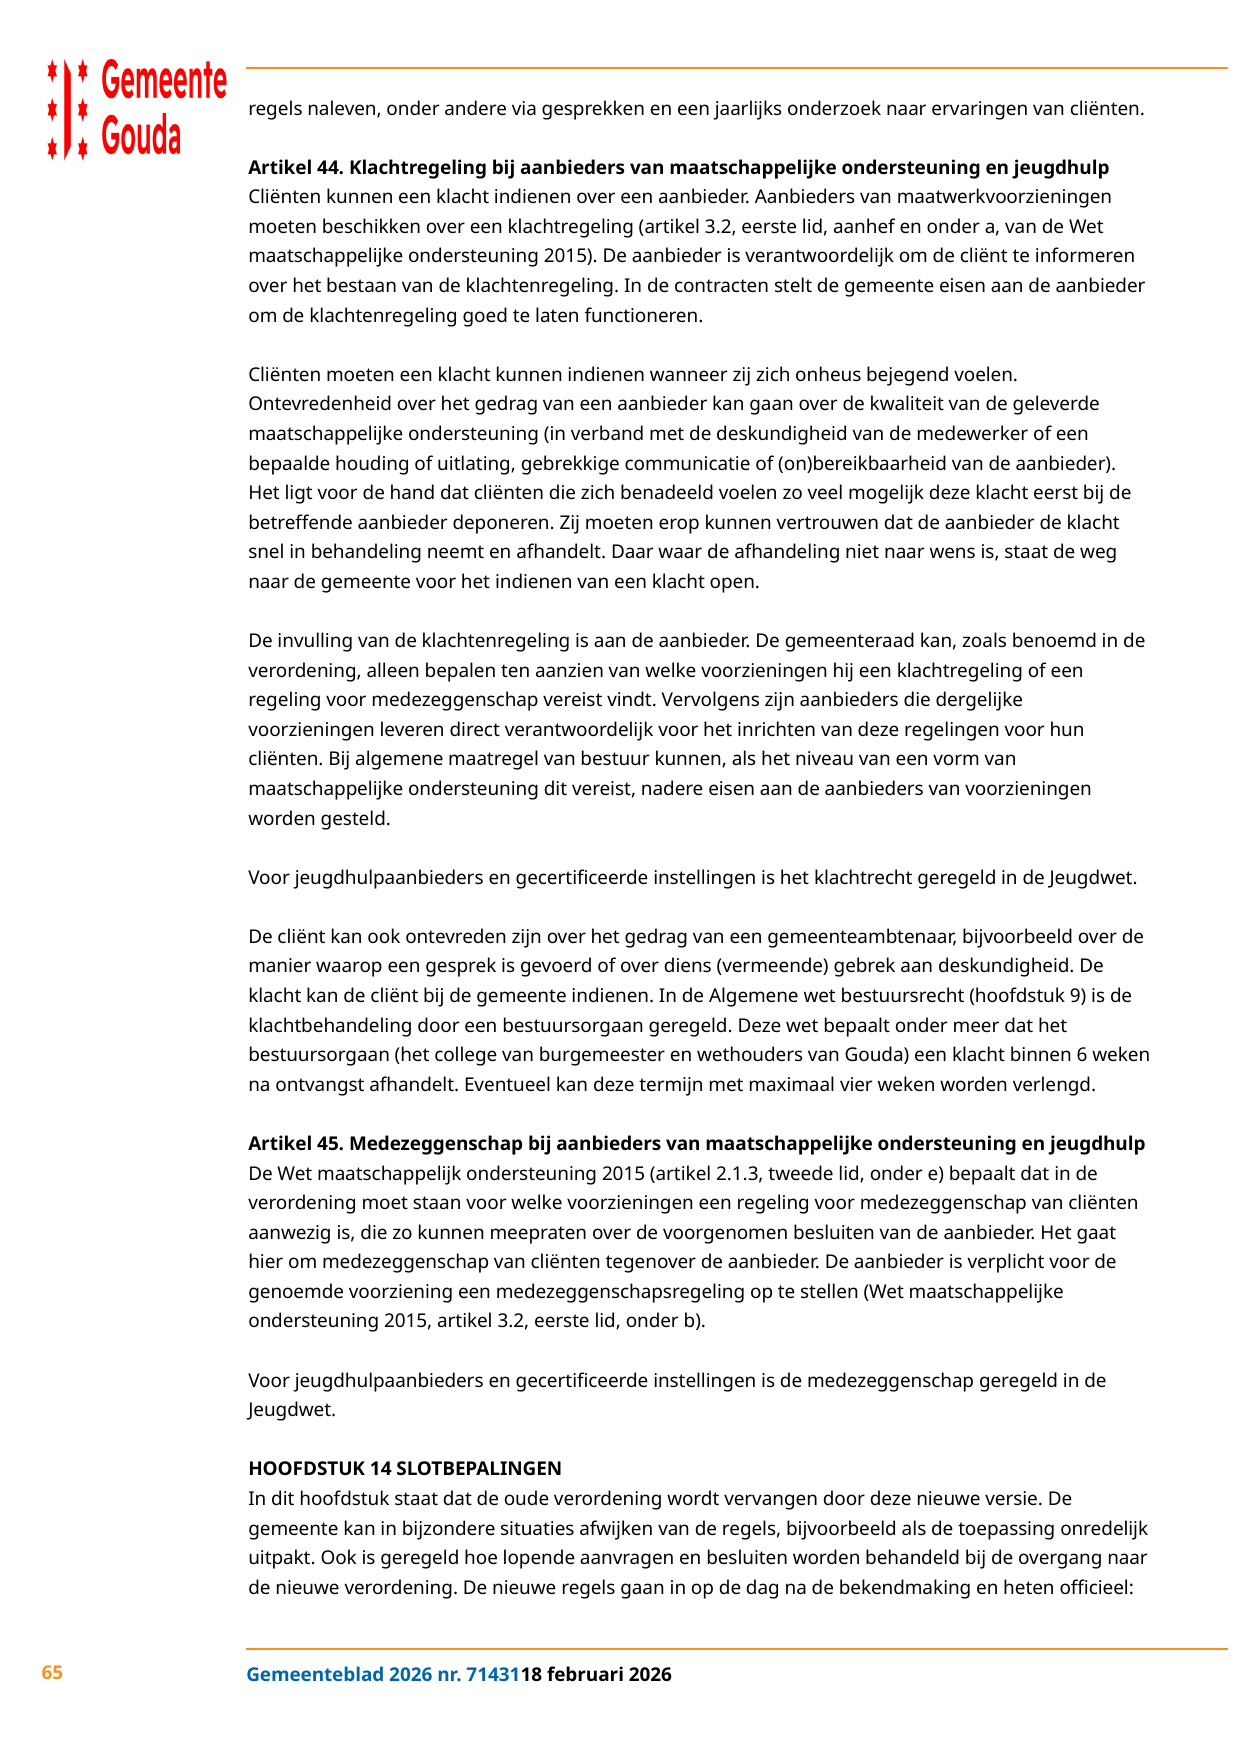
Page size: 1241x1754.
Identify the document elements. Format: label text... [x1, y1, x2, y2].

text Artikel 45. Medezeggenschap bij aanbieders van maatschappelijke ondersteuning en jeugdhulp [248, 1130, 1152, 1156]
text Cliënten moeten een klacht kunnen indienen wanneer zij zich onheus bejegend voelen. Ontevredenheid over het gedrag van een aanbieder kan gaan over de kwaliteit van de geleverde maatschappelijke ondersteuning (in verband met de deskundigheid van de medewerker of een bepaalde houding of uitlating, gebrekkige communicatie of (on)bereikbaarheid van de aanbieder). Het ligt voor de hand dat cliënten die zich benadeeld voelen zo veel mogelijk deze klacht eerst bij de betreffende aanbieder deponeren. Zij moeten erop kunnen vertrouwen dat de aanbieder de klacht snel in behandeling neemt en afhandelt. Daar waar de afhandeling niet naar wens is, staat de weg naar de gemeente voor het indienen van een klacht open. [248, 361, 1152, 594]
text Voor jeugdhulpaanbieders en gecertificeerde instellingen is de medezeggenschap geregeld in de Jeugdwet. [248, 1367, 1152, 1422]
text De cliënt kan ook ontevreden zijn over het gedrag van een gemeenteambtenaar, bijvoorbeeld over de manier waarop een gesprek is gevoerd of over diens (vermeende) gebrek aan deskundigheid. De klacht kan de cliënt bij de gemeente indienen. In de Algemene wet bestuursrecht (hoofdstuk 9) is de klachtbehandeling door een bestuursorgaan geregeld. Deze wet bepaalt onder meer dat het bestuursorgaan (het college van burgemeester en wethouders van Gouda) een klacht binnen 6 weken na ontvangst afhandelt. Eventueel kan deze termijn met maximaal vier weken worden verlengd. [248, 923, 1152, 1097]
picture [41, 47, 231, 172]
text Voor jeugdhulpaanbieders en gecertificeerde instellingen is het klachtrecht geregeld in de Jeugdwet. [248, 864, 1152, 890]
text De invulling van de klachtenregeling is aan de aanbieder. De gemeenteraad kan, zoals benoemd in de verordening, alleen bepalen ten aanzien van welke voorzieningen hij een klachtregeling of een regeling voor medezeggenschap vereist vindt. Vervolgens zijn aanbieders die dergelijke voorzieningen leveren direct verantwoordelijk voor het inrichten van deze regelingen voor hun cliënten. Bij algemene maatregel van bestuur kunnen, als het niveau van een vorm van maatschappelijke ondersteuning dit vereist, nadere eisen aan de aanbieders van voorzieningen worden gesteld. [248, 627, 1152, 831]
text HOOFDSTUK 14 SLOTBEPALINGEN [248, 1456, 1152, 1481]
text In dit hoofdstuk staat dat de oude verordening wordt vervangen door deze nieuwe versie. De gemeente kan in bijzondere situaties afwijken van de regels, bijvoorbeeld als de toepassing onredelijk uitpakt. Ook is geregeld hoe lopende aanvragen en besluiten worden behandeld bij de overgang naar de nieuwe verordening. De nieuwe regels gaan in op de dag na de bekendmaking en heten officieel: [248, 1485, 1152, 1600]
text De Wet maatschappelijk ondersteuning 2015 (artikel 2.1.3, tweede lid, onder e) bepaalt dat in de verordening moet staan voor welke voorzieningen een regeling voor medezeggenschap van cliënten aanwezig is, die zo kunnen meepraten over de voorgenomen besluiten van de aanbieder. Het gaat hier om medezeggenschap van cliënten tegenover de aanbieder. De aanbieder is verplicht voor de genoemde voorziening een medezeggenschapsregeling op te stellen (Wet maatschappelijke ondersteuning 2015, artikel 3.2, eerste lid, onder b). [248, 1160, 1152, 1333]
text Cliënten kunnen een klacht indienen over een aanbieder. Aanbieders van maatwerkvoorzieningen moeten beschikken over een klachtregeling (artikel 3.2, eerste lid, aanhef en onder a, van de Wet maatschappelijke ondersteuning 2015). De aanbieder is verantwoordelijk om de cliënt te informeren over het bestaan van de klachtenregeling. In de contracten stelt de gemeente eisen aan de aanbieder om de klachtenregeling goed te laten functioneren. [248, 183, 1152, 328]
text Artikel 44. Klachtregeling bij aanbieders van maatschappelijke ondersteuning en jeugdhulp [248, 154, 1152, 180]
text regels naleven, onder andere via gesprekken en een jaarlijks onderzoek naar ervaringen van cliënten. [248, 95, 1152, 121]
